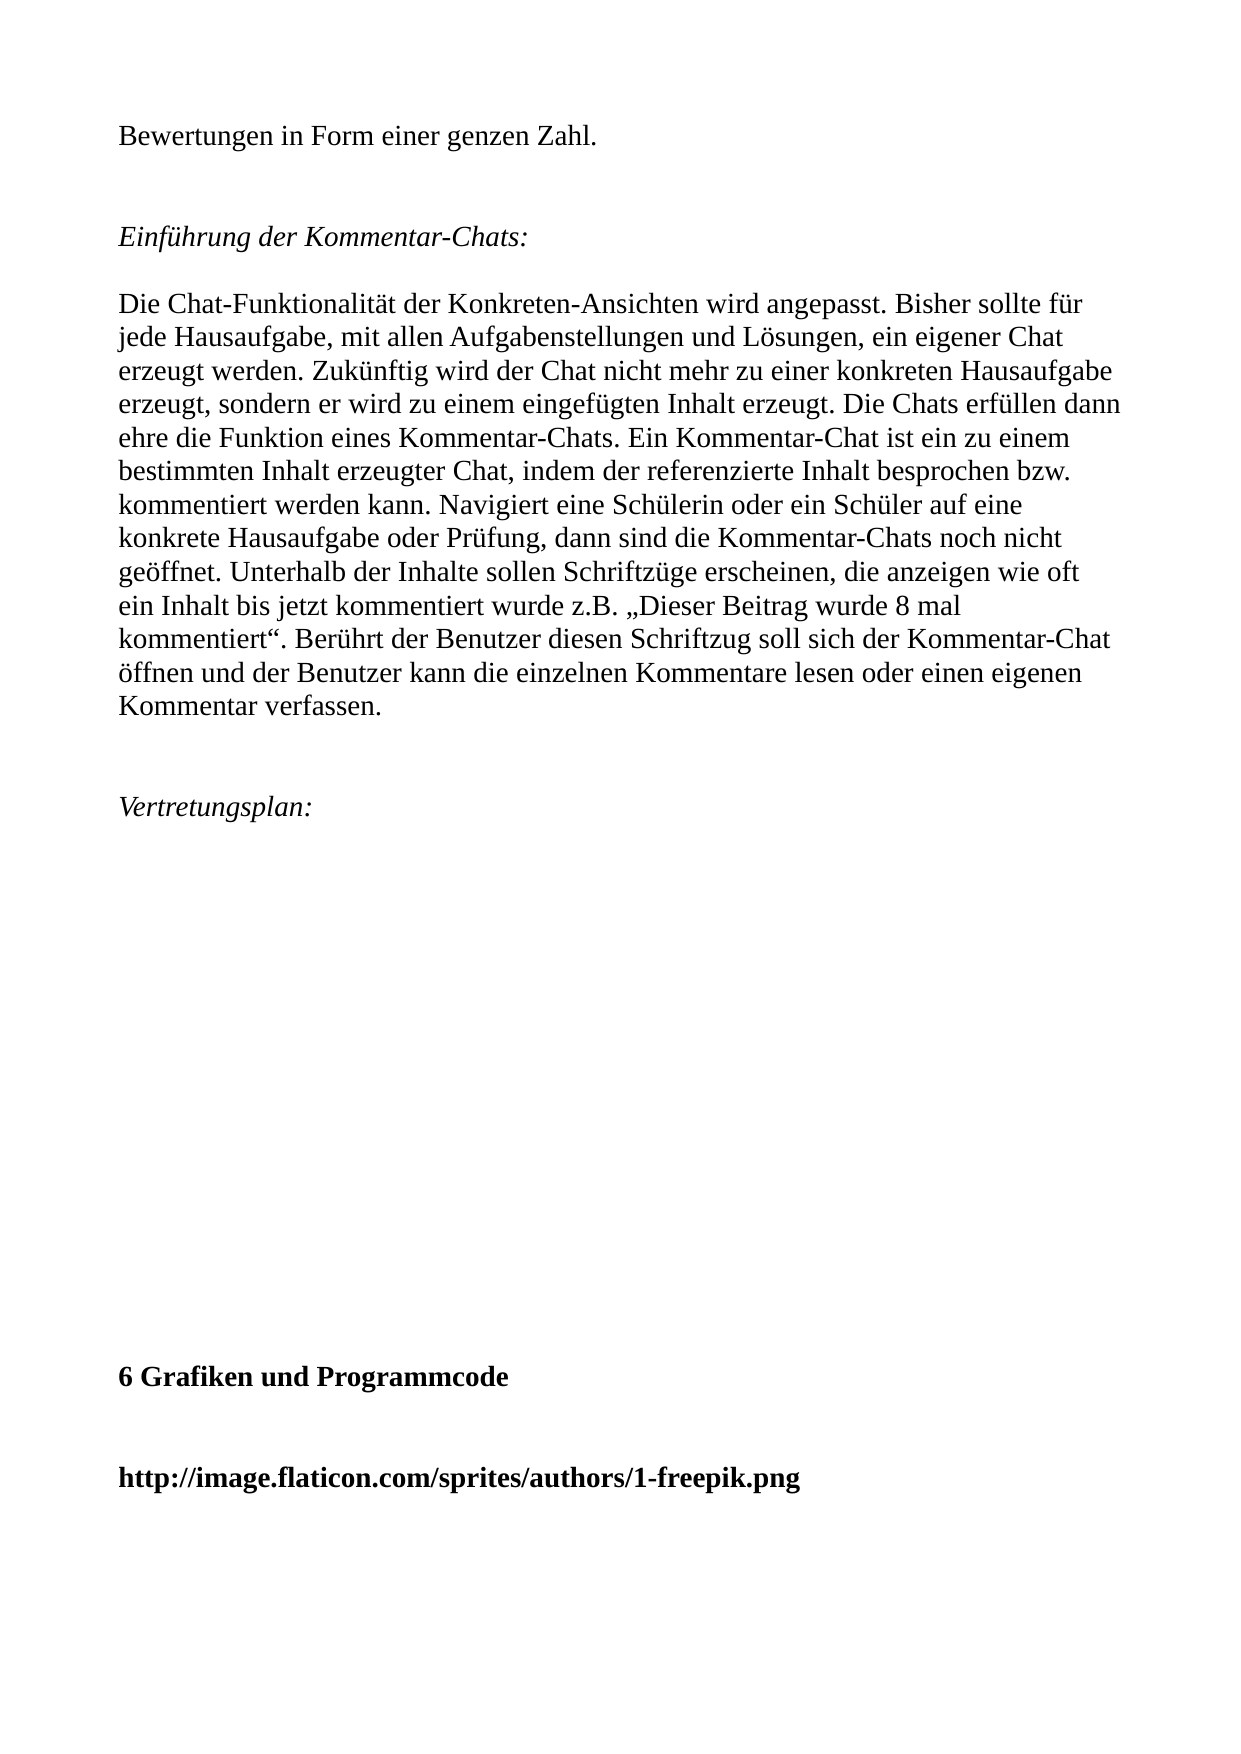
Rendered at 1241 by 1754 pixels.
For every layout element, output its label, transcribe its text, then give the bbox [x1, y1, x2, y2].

text http://image.flaticon.com/sprites/authors/1-freepik.png [118, 1460, 1122, 1493]
text Die Chat-Funktionalität der Konkreten-Ansichten wird angepasst. Bisher sollte für jede Hausaufgabe, mit allen Aufgabenstellungen und Lösungen, ein eigener Chat erzeugt werden. Zukünftig wird der Chat nicht mehr zu einer konkreten Hausaufgabe erzeugt, sondern er wird zu einem eingefügten Inhalt erzeugt. Die Chats erfüllen dann ehre die Funktion eines Kommentar-Chats. Ein Kommentar-Chat ist ein zu einem bestimmten Inhalt erzeugter Chat, indem der referenzierte Inhalt besprochen bzw. kommentiert werden kann. Navigiert eine Schülerin oder ein Schüler auf eine konkrete Hausaufgabe oder Prüfung, dann sind die Kommentar-Chats noch nicht geöffnet. Unterhalb der Inhalte sollen Schriftzüge erscheinen, die anzeigen wie oft ein Inhalt bis jetzt kommentiert wurde z.B. „Dieser Beitrag wurde 8 mal kommentiert“. Berührt der Benutzer diesen Schriftzug soll sich der Kommentar-Chat öffnen und der Benutzer kann die einzelnen Kommentare lesen oder einen eigenen Kommentar verfassen. [118, 286, 1122, 722]
text 6 Grafiken und Programmcode [118, 1359, 1122, 1393]
text Bewertungen in Form einer genzen Zahl. [118, 118, 1122, 152]
text Einführung der Kommentar-Chats: [118, 219, 1122, 252]
text Vertretungsplan: [118, 789, 1122, 822]
